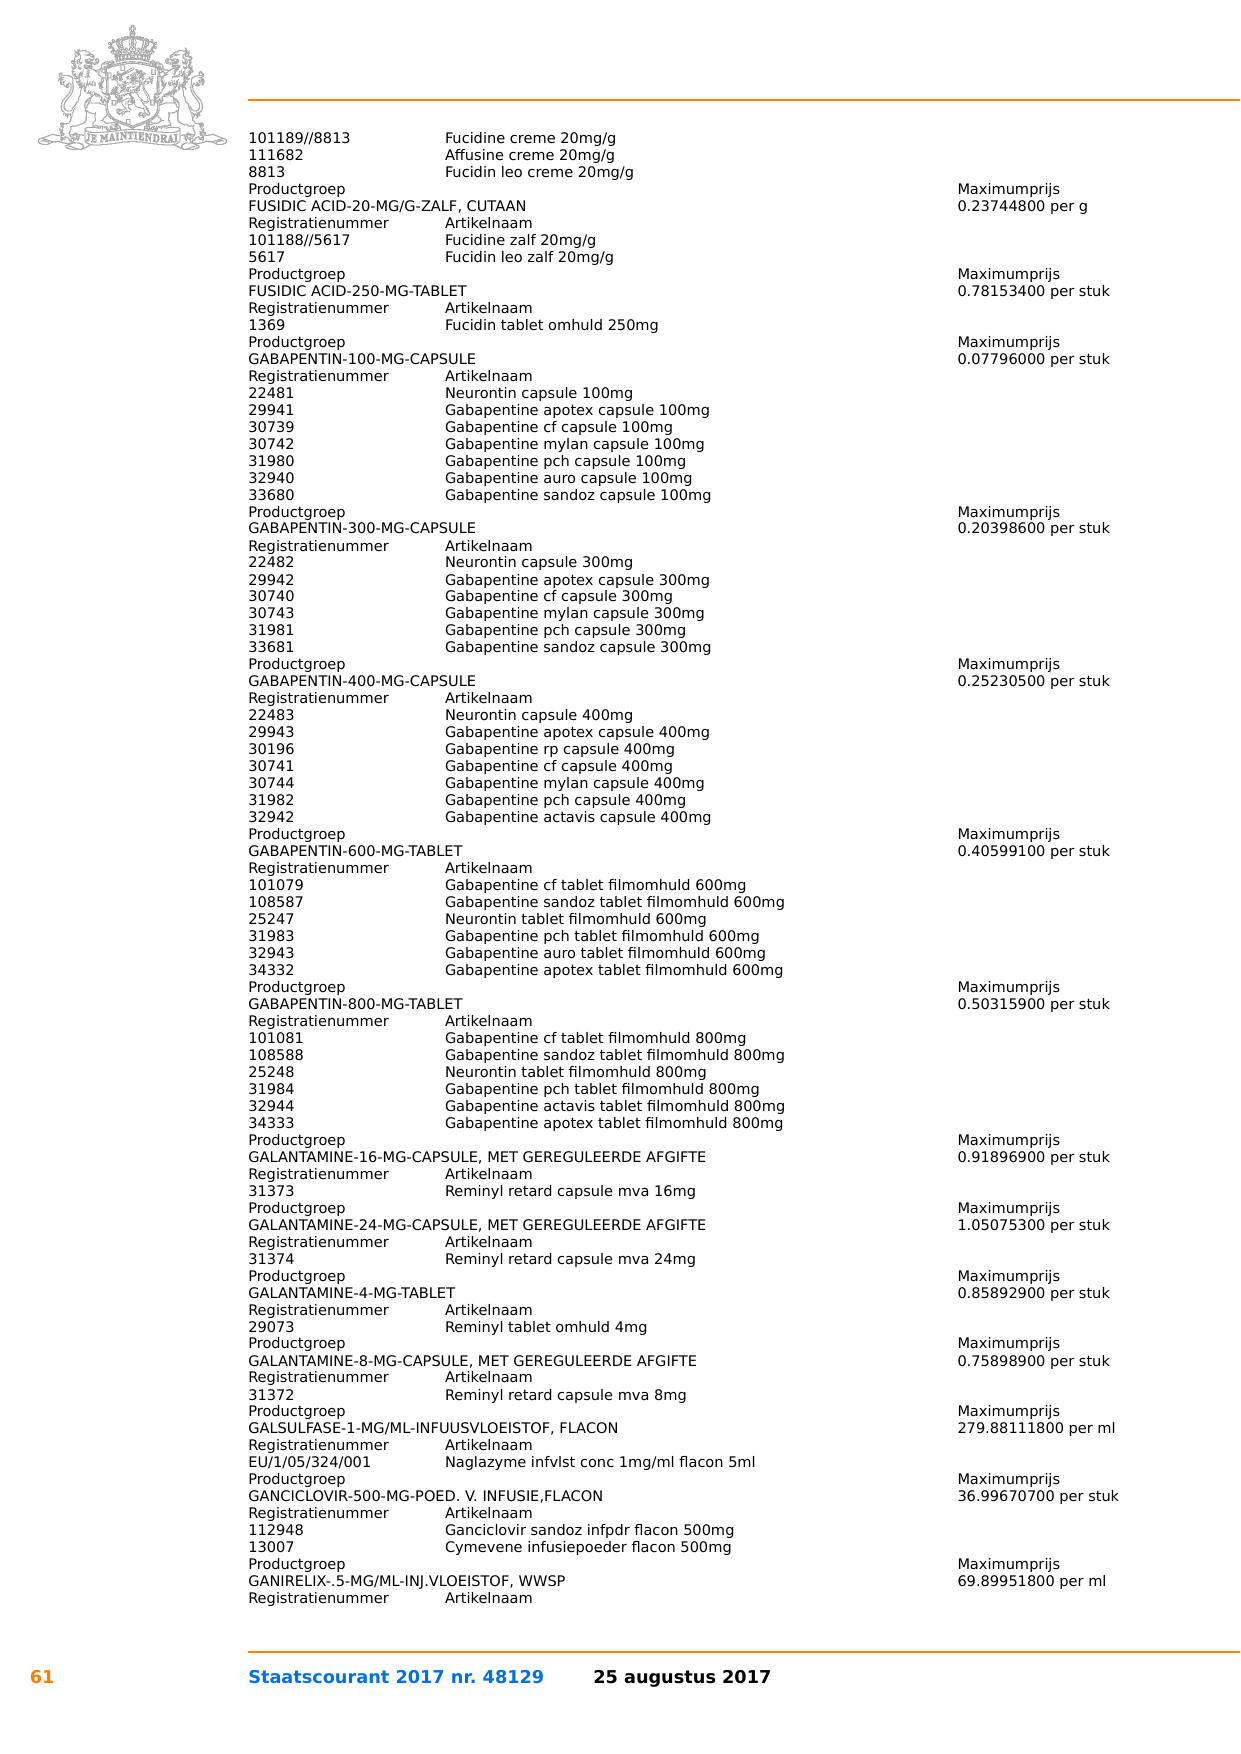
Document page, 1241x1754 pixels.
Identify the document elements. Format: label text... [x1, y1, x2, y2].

table_cell 36.99670700 per stuk [951, 1488, 1163, 1505]
table_cell 33680 [248, 486, 439, 503]
table_cell 8813 [248, 164, 439, 181]
table_cell Gabapentine sandoz capsule 100mg [439, 486, 951, 503]
table_cell 0.07796000 per stuk [951, 351, 1163, 368]
table_cell GANIRELIX-.5-MG/ML-INJ.VLOEISTOF, WWSP [248, 1573, 951, 1590]
table_cell Fucidine zalf 20mg/g [439, 232, 951, 249]
table_cell Fucidin leo creme 20mg/g [439, 164, 951, 181]
table_cell Gabapentine pch tablet filmomhuld 800mg [439, 1081, 951, 1098]
table_cell [951, 1166, 1163, 1183]
table_cell [951, 538, 1163, 554]
table_cell [439, 1471, 951, 1488]
table_cell FUSIDIC ACID-250-MG-TABLET [248, 283, 951, 300]
table_cell Productgroep [248, 1200, 439, 1217]
table_cell Neurontin capsule 100mg [439, 385, 951, 402]
table_cell Registratienummer [248, 690, 439, 707]
table_cell Artikelnaam [439, 860, 951, 877]
table_cell Gabapentine cf capsule 100mg [439, 419, 951, 436]
table_cell Ganciclovir sandoz infpdr flacon 500mg [439, 1522, 951, 1539]
table_cell [951, 571, 1163, 588]
table_cell Gabapentine cf capsule 300mg [439, 588, 951, 605]
table_cell Productgroep [248, 181, 439, 198]
table_cell [951, 877, 1163, 894]
table_cell 0.23744800 per g [951, 198, 1163, 215]
table_cell 0.50315900 per stuk [951, 996, 1163, 1013]
table_cell GABAPENTIN-100-MG-CAPSULE [248, 351, 951, 368]
table_cell 29942 [248, 571, 439, 588]
table_cell [951, 1369, 1163, 1386]
table_cell 34333 [248, 1115, 439, 1132]
table_cell Gabapentine mylan capsule 100mg [439, 436, 951, 452]
table_cell Gabapentine apotex capsule 100mg [439, 402, 951, 418]
table_cell 25247 [248, 911, 439, 928]
table_cell Gabapentine pch capsule 400mg [439, 792, 951, 809]
table_cell [951, 792, 1163, 809]
table_cell [951, 1539, 1163, 1556]
table_cell Maximumprijs [951, 1200, 1163, 1217]
table_cell Productgroep [248, 1556, 439, 1573]
table_cell [951, 911, 1163, 928]
table_cell 33681 [248, 639, 439, 656]
table_cell [951, 385, 1163, 402]
table_cell 1.05075300 per stuk [951, 1217, 1163, 1233]
table_cell Maximumprijs [951, 334, 1163, 351]
table_cell Gabapentine sandoz capsule 300mg [439, 639, 951, 656]
table_cell 0.40599100 per stuk [951, 843, 1163, 860]
table_cell Gabapentine auro capsule 100mg [439, 470, 951, 486]
table_cell Maximumprijs [951, 181, 1163, 198]
table_cell [439, 1556, 951, 1573]
table_cell 0.78153400 per stuk [951, 283, 1163, 300]
table_cell GALSULFASE-1-MG/ML-INFUUSVLOEISTOF, FLACON [248, 1420, 951, 1437]
table_cell Registratienummer [248, 368, 439, 384]
table_cell Productgroep [248, 504, 439, 520]
table_cell Registratienummer [248, 1013, 439, 1030]
table_cell Neurontin tablet filmomhuld 800mg [439, 1064, 951, 1081]
table_cell [951, 317, 1163, 334]
table_cell [951, 605, 1163, 622]
table_cell Artikelnaam [439, 1301, 951, 1318]
table_cell [951, 554, 1163, 571]
table_cell [439, 1335, 951, 1352]
table_cell Fucidin tablet omhuld 250mg [439, 317, 951, 334]
table_cell 108587 [248, 894, 439, 911]
table_cell Artikelnaam [439, 1013, 951, 1030]
table_cell [951, 707, 1163, 724]
table_cell Gabapentine mylan capsule 400mg [439, 775, 951, 792]
table_cell EU/1/05/324/001 [248, 1454, 439, 1471]
table_cell 32942 [248, 809, 439, 826]
table_cell Gabapentine auro tablet filmomhuld 600mg [439, 945, 951, 962]
table_cell Maximumprijs [951, 656, 1163, 673]
table_cell Artikelnaam [439, 368, 951, 384]
table_cell 5617 [248, 249, 439, 266]
table_cell [951, 486, 1163, 503]
table_cell 0.91896900 per stuk [951, 1149, 1163, 1166]
table_cell Artikelnaam [439, 1166, 951, 1183]
table_cell Neurontin capsule 300mg [439, 554, 951, 571]
table_cell Productgroep [248, 826, 439, 843]
table_cell [951, 1590, 1163, 1607]
table_cell [951, 894, 1163, 911]
table_cell [439, 1200, 951, 1217]
table_cell [951, 1098, 1163, 1115]
table_cell Maximumprijs [951, 1268, 1163, 1284]
table_cell Artikelnaam [439, 1590, 951, 1607]
table_cell GALANTAMINE-8-MG-CAPSULE, MET GEREGULEERDE AFGIFTE [248, 1353, 951, 1369]
table_cell FUSIDIC ACID-20-MG/G-ZALF, CUTAAN [248, 198, 951, 215]
table_cell [951, 1301, 1163, 1318]
table_cell 0.20398600 per stuk [951, 520, 1163, 537]
table_cell Registratienummer [248, 1234, 439, 1251]
table_cell [951, 1319, 1163, 1335]
table_cell [951, 1251, 1163, 1267]
table_cell 30739 [248, 419, 439, 436]
table_cell [951, 1013, 1163, 1030]
table_cell [951, 690, 1163, 707]
table_cell [951, 130, 1163, 147]
table_cell [951, 1030, 1163, 1047]
table_cell Gabapentine actavis tablet filmomhuld 800mg [439, 1098, 951, 1115]
table_cell 31982 [248, 792, 439, 809]
table_cell 13007 [248, 1539, 439, 1556]
table_cell [951, 741, 1163, 758]
table_cell Productgroep [248, 334, 439, 351]
table_cell Neurontin capsule 400mg [439, 707, 951, 724]
table_cell Maximumprijs [951, 979, 1163, 996]
table_cell [951, 928, 1163, 945]
table_cell 101079 [248, 877, 439, 894]
table_cell Productgroep [248, 1335, 439, 1352]
table_cell Registratienummer [248, 215, 439, 232]
table_cell Registratienummer [248, 1369, 439, 1386]
table_cell 0.75898900 per stuk [951, 1353, 1163, 1369]
table_cell Artikelnaam [439, 1437, 951, 1454]
table_cell 108588 [248, 1047, 439, 1064]
table_cell 32944 [248, 1098, 439, 1115]
table_cell [951, 588, 1163, 605]
table_cell 30743 [248, 605, 439, 622]
table_cell 30196 [248, 741, 439, 758]
table_cell [951, 1454, 1163, 1471]
table_cell Maximumprijs [951, 1335, 1163, 1352]
table_cell 29073 [248, 1319, 439, 1335]
table_cell Gabapentine apotex tablet filmomhuld 600mg [439, 962, 951, 979]
table_cell [951, 1064, 1163, 1081]
table_cell [951, 436, 1163, 452]
table_cell Gabapentine actavis capsule 400mg [439, 809, 951, 826]
table_cell Gabapentine apotex tablet filmomhuld 800mg [439, 1115, 951, 1132]
table_cell 30744 [248, 775, 439, 792]
table_cell [439, 504, 951, 520]
table_cell GALANTAMINE-4-MG-TABLET [248, 1285, 951, 1301]
table_cell [951, 453, 1163, 469]
table_cell Registratienummer [248, 300, 439, 317]
table_cell [951, 300, 1163, 317]
table_cell Maximumprijs [951, 504, 1163, 520]
table_cell [951, 1234, 1163, 1251]
table_cell [951, 470, 1163, 486]
table_cell Maximumprijs [951, 266, 1163, 283]
table_cell GABAPENTIN-300-MG-CAPSULE [248, 520, 951, 537]
table_cell Registratienummer [248, 538, 439, 554]
table_cell Gabapentine pch capsule 100mg [439, 453, 951, 469]
table_cell 29943 [248, 724, 439, 741]
table_cell 279.88111800 per ml [951, 1420, 1163, 1437]
table_cell Gabapentine sandoz tablet filmomhuld 800mg [439, 1047, 951, 1064]
table_cell Naglazyme infvlst conc 1mg/ml flacon 5ml [439, 1454, 951, 1471]
table_cell GALANTAMINE-16-MG-CAPSULE, MET GEREGULEERDE AFGIFTE [248, 1149, 951, 1166]
table_cell [951, 962, 1163, 979]
table_cell Gabapentine cf capsule 400mg [439, 758, 951, 775]
table_cell 32943 [248, 945, 439, 962]
table_cell [951, 860, 1163, 877]
table_cell Artikelnaam [439, 300, 951, 317]
table_cell Gabapentine pch capsule 300mg [439, 622, 951, 639]
table_cell GABAPENTIN-600-MG-TABLET [248, 843, 951, 860]
table_cell Artikelnaam [439, 1234, 951, 1251]
table_cell Registratienummer [248, 1437, 439, 1454]
table_cell 69.89951800 per ml [951, 1573, 1163, 1590]
table_cell 1369 [248, 317, 439, 334]
table_cell Neurontin tablet filmomhuld 600mg [439, 911, 951, 928]
table_cell [951, 622, 1163, 639]
table_cell Maximumprijs [951, 1403, 1163, 1420]
table_cell Gabapentine cf tablet filmomhuld 600mg [439, 877, 951, 894]
table_cell 30740 [248, 588, 439, 605]
table_cell [951, 639, 1163, 656]
table_cell GANCICLOVIR-500-MG-POED. V. INFUSIE,FLACON [248, 1488, 951, 1505]
table_cell Gabapentine mylan capsule 300mg [439, 605, 951, 622]
table_cell [439, 826, 951, 843]
table_cell Gabapentine apotex capsule 400mg [439, 724, 951, 741]
table_cell Maximumprijs [951, 1132, 1163, 1149]
table_cell Gabapentine apotex capsule 300mg [439, 571, 951, 588]
table_cell Productgroep [248, 1268, 439, 1284]
table_cell [951, 724, 1163, 741]
table_cell [951, 368, 1163, 384]
table_cell Fucidin leo zalf 20mg/g [439, 249, 951, 266]
picture [38, 25, 227, 150]
table_cell Cymevene infusiepoeder flacon 500mg [439, 1539, 951, 1556]
table_cell [951, 775, 1163, 792]
table_cell 30742 [248, 436, 439, 452]
table_cell 112948 [248, 1522, 439, 1539]
table_cell GABAPENTIN-800-MG-TABLET [248, 996, 951, 1013]
table_cell Artikelnaam [439, 1369, 951, 1386]
table_cell [951, 945, 1163, 962]
table_cell Gabapentine pch tablet filmomhuld 600mg [439, 928, 951, 945]
table_cell 31373 [248, 1183, 439, 1199]
table_cell 22483 [248, 707, 439, 724]
table_cell Reminyl retard capsule mva 8mg [439, 1386, 951, 1403]
table_cell 0.25230500 per stuk [951, 673, 1163, 690]
table_cell [439, 1268, 951, 1284]
table_cell [951, 164, 1163, 181]
table_cell Registratienummer [248, 1301, 439, 1318]
table_cell [951, 1115, 1163, 1132]
table_cell Registratienummer [248, 860, 439, 877]
table_cell Artikelnaam [439, 1505, 951, 1522]
table_cell 31983 [248, 928, 439, 945]
table_cell 0.85892900 per stuk [951, 1285, 1163, 1301]
table_cell Artikelnaam [439, 538, 951, 554]
table_cell Gabapentine cf tablet filmomhuld 800mg [439, 1030, 951, 1047]
table_cell Productgroep [248, 656, 439, 673]
table_cell [951, 249, 1163, 266]
table_cell 101188//5617 [248, 232, 439, 249]
table_cell 29941 [248, 402, 439, 418]
table_cell Reminyl retard capsule mva 16mg [439, 1183, 951, 1199]
table_cell [951, 1437, 1163, 1454]
table_cell Maximumprijs [951, 1471, 1163, 1488]
table_cell [951, 1505, 1163, 1522]
table_cell 31372 [248, 1386, 439, 1403]
table_cell 22481 [248, 385, 439, 402]
table_cell Registratienummer [248, 1590, 439, 1607]
table_cell Fucidine creme 20mg/g [439, 130, 951, 147]
table_cell Gabapentine rp capsule 400mg [439, 741, 951, 758]
table_cell [951, 809, 1163, 826]
table_cell Reminyl tablet omhuld 4mg [439, 1319, 951, 1335]
table_cell [951, 402, 1163, 418]
table_cell [951, 147, 1163, 164]
table_cell [439, 181, 951, 198]
table_cell [951, 232, 1163, 249]
table_cell 101081 [248, 1030, 439, 1047]
table_cell 30741 [248, 758, 439, 775]
table_cell GALANTAMINE-24-MG-CAPSULE, MET GEREGULEERDE AFGIFTE [248, 1217, 951, 1233]
table_cell 32940 [248, 470, 439, 486]
table_cell 25248 [248, 1064, 439, 1081]
table_cell 31980 [248, 453, 439, 469]
table_cell 101189//8813 [248, 130, 439, 147]
table_cell [951, 419, 1163, 436]
table_cell 31984 [248, 1081, 439, 1098]
table_cell Productgroep [248, 979, 439, 996]
table_cell [951, 215, 1163, 232]
table_cell [951, 1047, 1163, 1064]
table_cell [439, 1403, 951, 1420]
table_cell Maximumprijs [951, 826, 1163, 843]
table_cell [439, 656, 951, 673]
table_cell 22482 [248, 554, 439, 571]
table_cell [951, 1386, 1163, 1403]
table_cell Gabapentine sandoz tablet filmomhuld 600mg [439, 894, 951, 911]
table_cell [439, 334, 951, 351]
table_cell Artikelnaam [439, 690, 951, 707]
table_cell [439, 979, 951, 996]
table_cell Maximumprijs [951, 1556, 1163, 1573]
table_cell 111682 [248, 147, 439, 164]
table_cell Productgroep [248, 1132, 439, 1149]
table_cell [951, 758, 1163, 775]
table_cell [951, 1183, 1163, 1199]
table_cell 31374 [248, 1251, 439, 1267]
table_cell [951, 1081, 1163, 1098]
table_cell Affusine creme 20mg/g [439, 147, 951, 164]
table_cell Productgroep [248, 266, 439, 283]
table_cell Reminyl retard capsule mva 24mg [439, 1251, 951, 1267]
table_cell [951, 1522, 1163, 1539]
table_cell 34332 [248, 962, 439, 979]
table_cell Registratienummer [248, 1505, 439, 1522]
table_cell Artikelnaam [439, 215, 951, 232]
table_cell GABAPENTIN-400-MG-CAPSULE [248, 673, 951, 690]
table_cell 31981 [248, 622, 439, 639]
table_cell Registratienummer [248, 1166, 439, 1183]
table_cell Productgroep [248, 1471, 439, 1488]
table_cell [439, 266, 951, 283]
table_cell [439, 1132, 951, 1149]
table_cell Productgroep [248, 1403, 439, 1420]
